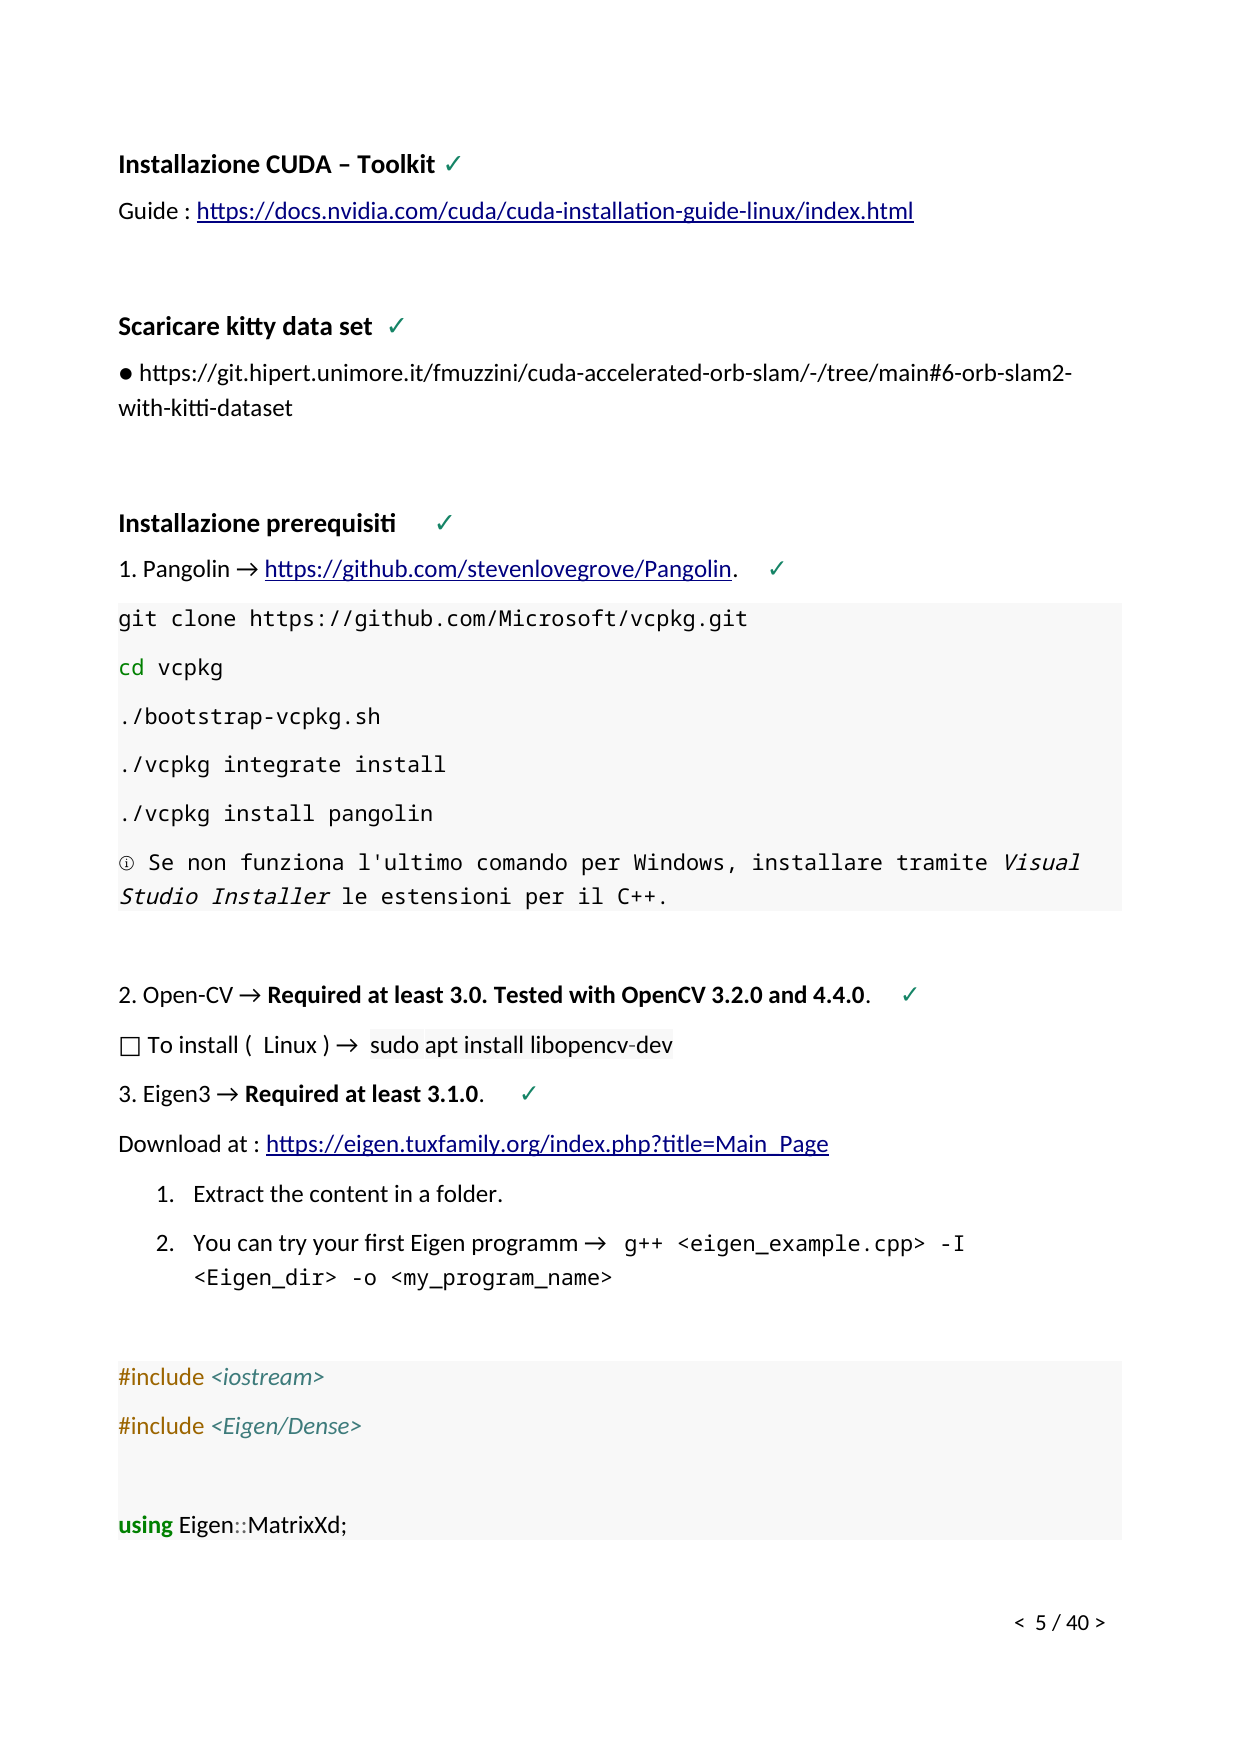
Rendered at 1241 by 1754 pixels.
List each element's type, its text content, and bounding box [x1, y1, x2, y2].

text git clone https://github.com/Microsoft/vcpkg.git [118, 603, 1122, 633]
subtitle Installazione CUDA – Toolkit ✓ [118, 148, 1122, 181]
text ./vcpkg install pangolin [118, 798, 1122, 828]
text 1. Pangolin → https://github.com/stevenlovegrove/Pangolin. ✓ [118, 553, 1122, 584]
text □ To install ( Linux ) → sudo apt install libopencv-dev [118, 1029, 1122, 1059]
list You can try your first Eigen programm → g++ <eigen_example.cpp> -I <Eigen_dir> -o <my_program_name> [156, 1227, 1122, 1292]
text Guide : https://docs.nvidia.com/cuda/cuda-installation-guide-linux/index.html [118, 195, 1122, 226]
text ⓘ Se non funziona l'ultimo comando per Windows, installare tramite Visual Studio Installer le estensioni per il C++. [118, 847, 1122, 911]
text using Eigen::MatrixXd; [118, 1509, 1122, 1540]
subtitle Scaricare kitty data set ✓ [118, 309, 1122, 342]
text #include <iostream> [118, 1361, 1122, 1391]
text ./vcpkg integrate install [118, 749, 1122, 779]
subtitle Installazione prerequisiti ✓ [118, 506, 1122, 539]
text ./bootstrap-vcpkg.sh [118, 701, 1122, 730]
text 2. Open-CV → Required at least 3.0. Tested with OpenCV 3.2.0 and 4.4.0. ✓ [118, 979, 1122, 1010]
list Extract the content in a folder. [156, 1178, 1122, 1208]
text ● https://git.hipert.unimore.it/fmuzzini/cuda-accelerated-orb-slam/-/tree/main#6-orb-slam2-with-kitti-dataset [118, 357, 1122, 422]
text #include <Eigen/Dense> [118, 1410, 1122, 1441]
text Download at : https://eigen.tuxfamily.org/index.php?title=Main_Page [118, 1128, 1122, 1159]
text 3. Eigen3 → Required at least 3.1.0. ✓ [118, 1078, 1122, 1109]
text cd vcpkg [118, 652, 1122, 682]
